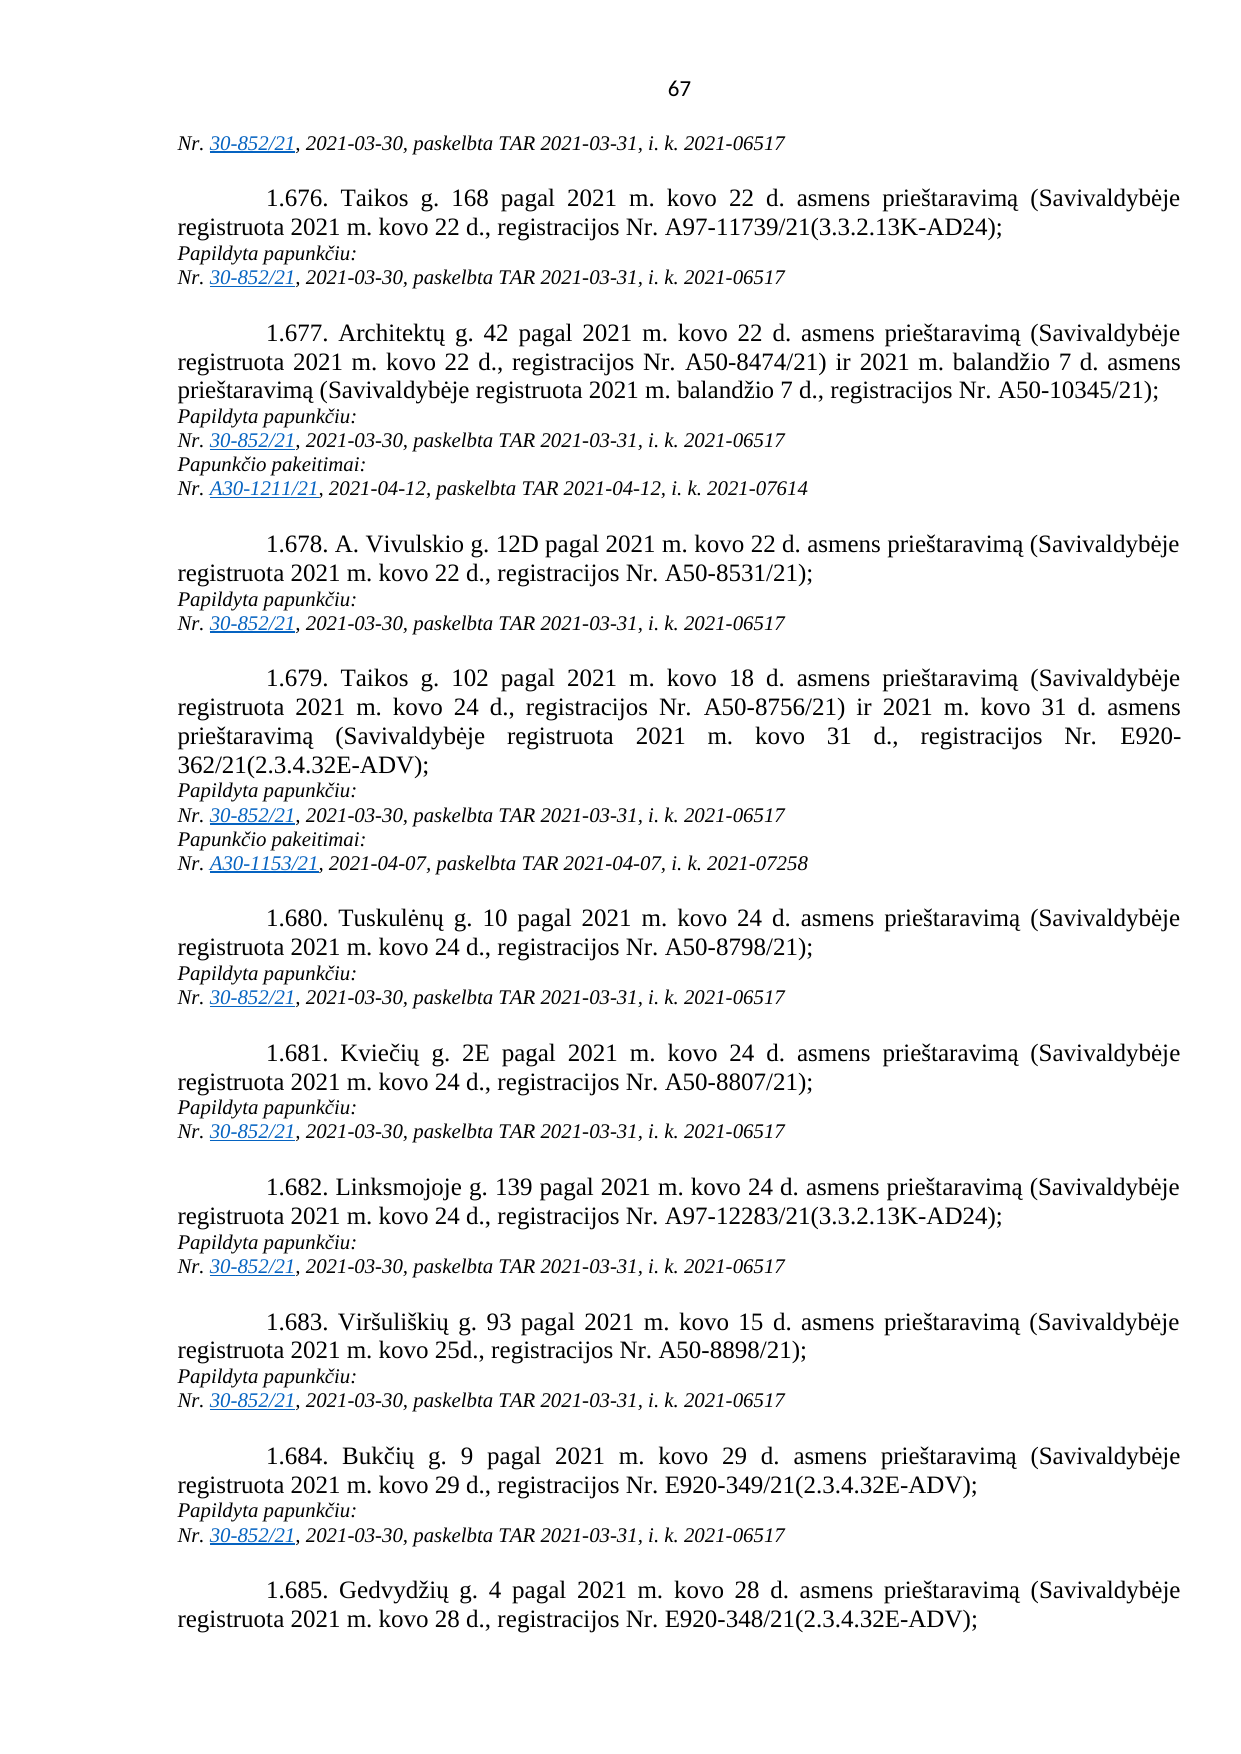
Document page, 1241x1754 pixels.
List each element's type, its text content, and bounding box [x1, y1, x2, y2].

text Papunkčio pakeitimai: [177, 452, 1181, 476]
text Nr. 30-852/21, 2021-03-30, paskelbta TAR 2021-03-31, i. k. 2021-06517 [177, 611, 1181, 635]
text Papildyta papunkčiu: [177, 1498, 1181, 1522]
text Nr. 30-852/21, 2021-03-30, paskelbta TAR 2021-03-31, i. k. 2021-06517 [177, 1254, 1181, 1278]
text Papildyta papunkčiu: [177, 778, 1181, 802]
text 1.680. Tuskulėnų g. 10 pagal 2021 m. kovo 24 d. asmens prieštaravimą (Savivaldybėje registruota 2021 m. kovo 24 d., registracijos Nr. A50-8798/21); [177, 903, 1181, 961]
text Nr. 30-852/21, 2021-03-30, paskelbta TAR 2021-03-31, i. k. 2021-06517 [177, 428, 1181, 452]
text Papildyta papunkčiu: [177, 1230, 1181, 1254]
text 1.676. Taikos g. 168 pagal 2021 m. kovo 22 d. asmens prieštaravimą (Savivaldybėje registruota 2021 m. kovo 22 d., registracijos Nr. A97-11739/21(3.3.2.13K-AD24); [177, 183, 1181, 241]
text Nr. 30-852/21, 2021-03-30, paskelbta TAR 2021-03-31, i. k. 2021-06517 [177, 1388, 1181, 1412]
text Papildyta papunkčiu: [177, 961, 1181, 985]
text Nr. A30-1153/21, 2021-04-07, paskelbta TAR 2021-04-07, i. k. 2021-07258 [177, 851, 1181, 875]
text Nr. 30-852/21, 2021-03-30, paskelbta TAR 2021-03-31, i. k. 2021-06517 [177, 131, 1181, 155]
text 1.684. Bukčių g. 9 pagal 2021 m. kovo 29 d. asmens prieštaravimą (Savivaldybėje registruota 2021 m. kovo 29 d., registracijos Nr. E920-349/21(2.3.4.32E-ADV); [177, 1441, 1181, 1498]
text 1.681. Kviečių g. 2E pagal 2021 m. kovo 24 d. asmens prieštaravimą (Savivaldybėje registruota 2021 m. kovo 24 d., registracijos Nr. A50-8807/21); [177, 1038, 1181, 1095]
text Nr. 30-852/21, 2021-03-30, paskelbta TAR 2021-03-31, i. k. 2021-06517 [177, 802, 1181, 827]
text Nr. 30-852/21, 2021-03-30, paskelbta TAR 2021-03-31, i. k. 2021-06517 [177, 985, 1181, 1009]
text 1.677. Architektų g. 42 pagal 2021 m. kovo 22 d. asmens prieštaravimą (Savivaldybėje registruota 2021 m. kovo 22 d., registracijos Nr. A50-8474/21) ir 2021 m. balandžio 7 d. asmens prieštaravimą (Savivaldybėje registruota 2021 m. balandžio 7 d., registracijos Nr. A50-10345/21); [177, 318, 1181, 404]
text Nr. 30-852/21, 2021-03-30, paskelbta TAR 2021-03-31, i. k. 2021-06517 [177, 265, 1181, 289]
text Papildyta papunkčiu: [177, 241, 1181, 265]
text Nr. 30-852/21, 2021-03-30, paskelbta TAR 2021-03-31, i. k. 2021-06517 [177, 1522, 1181, 1547]
text 1.682. Linksmojoje g. 139 pagal 2021 m. kovo 24 d. asmens prieštaravimą (Savivaldybėje registruota 2021 m. kovo 24 d., registracijos Nr. A97-12283/21(3.3.2.13K-AD24); [177, 1172, 1181, 1230]
text Papildyta papunkčiu: [177, 1095, 1181, 1119]
text 1.685. Gedvydžių g. 4 pagal 2021 m. kovo 28 d. asmens prieštaravimą (Savivaldybėje registruota 2021 m. kovo 28 d., registracijos Nr. E920-348/21(2.3.4.32E-ADV); [177, 1575, 1181, 1633]
text Papildyta papunkčiu: [177, 587, 1181, 611]
text 1.679. Taikos g. 102 pagal 2021 m. kovo 18 d. asmens prieštaravimą (Savivaldybėje registruota 2021 m. kovo 24 d., registracijos Nr. A50-8756/21) ir 2021 m. kovo 31 d. asmens prieštaravimą (Savivaldybėje registruota 2021 m. kovo 31 d., registracijos Nr. E920-362/21(2.3.4.32E-ADV); [177, 663, 1181, 778]
text Papildyta papunkčiu: [177, 404, 1181, 428]
text Papunkčio pakeitimai: [177, 827, 1181, 851]
text 1.678. A. Vivulskio g. 12D pagal 2021 m. kovo 22 d. asmens prieštaravimą (Savivaldybėje registruota 2021 m. kovo 22 d., registracijos Nr. A50-8531/21); [177, 529, 1181, 587]
text 1.683. Viršuliškių g. 93 pagal 2021 m. kovo 15 d. asmens prieštaravimą (Savivaldybėje registruota 2021 m. kovo 25d., registracijos Nr. A50-8898/21); [177, 1307, 1181, 1364]
text Nr. A30-1211/21, 2021-04-12, paskelbta TAR 2021-04-12, i. k. 2021-07614 [177, 476, 1181, 500]
text Nr. 30-852/21, 2021-03-30, paskelbta TAR 2021-03-31, i. k. 2021-06517 [177, 1119, 1181, 1143]
text Papildyta papunkčiu: [177, 1364, 1181, 1388]
